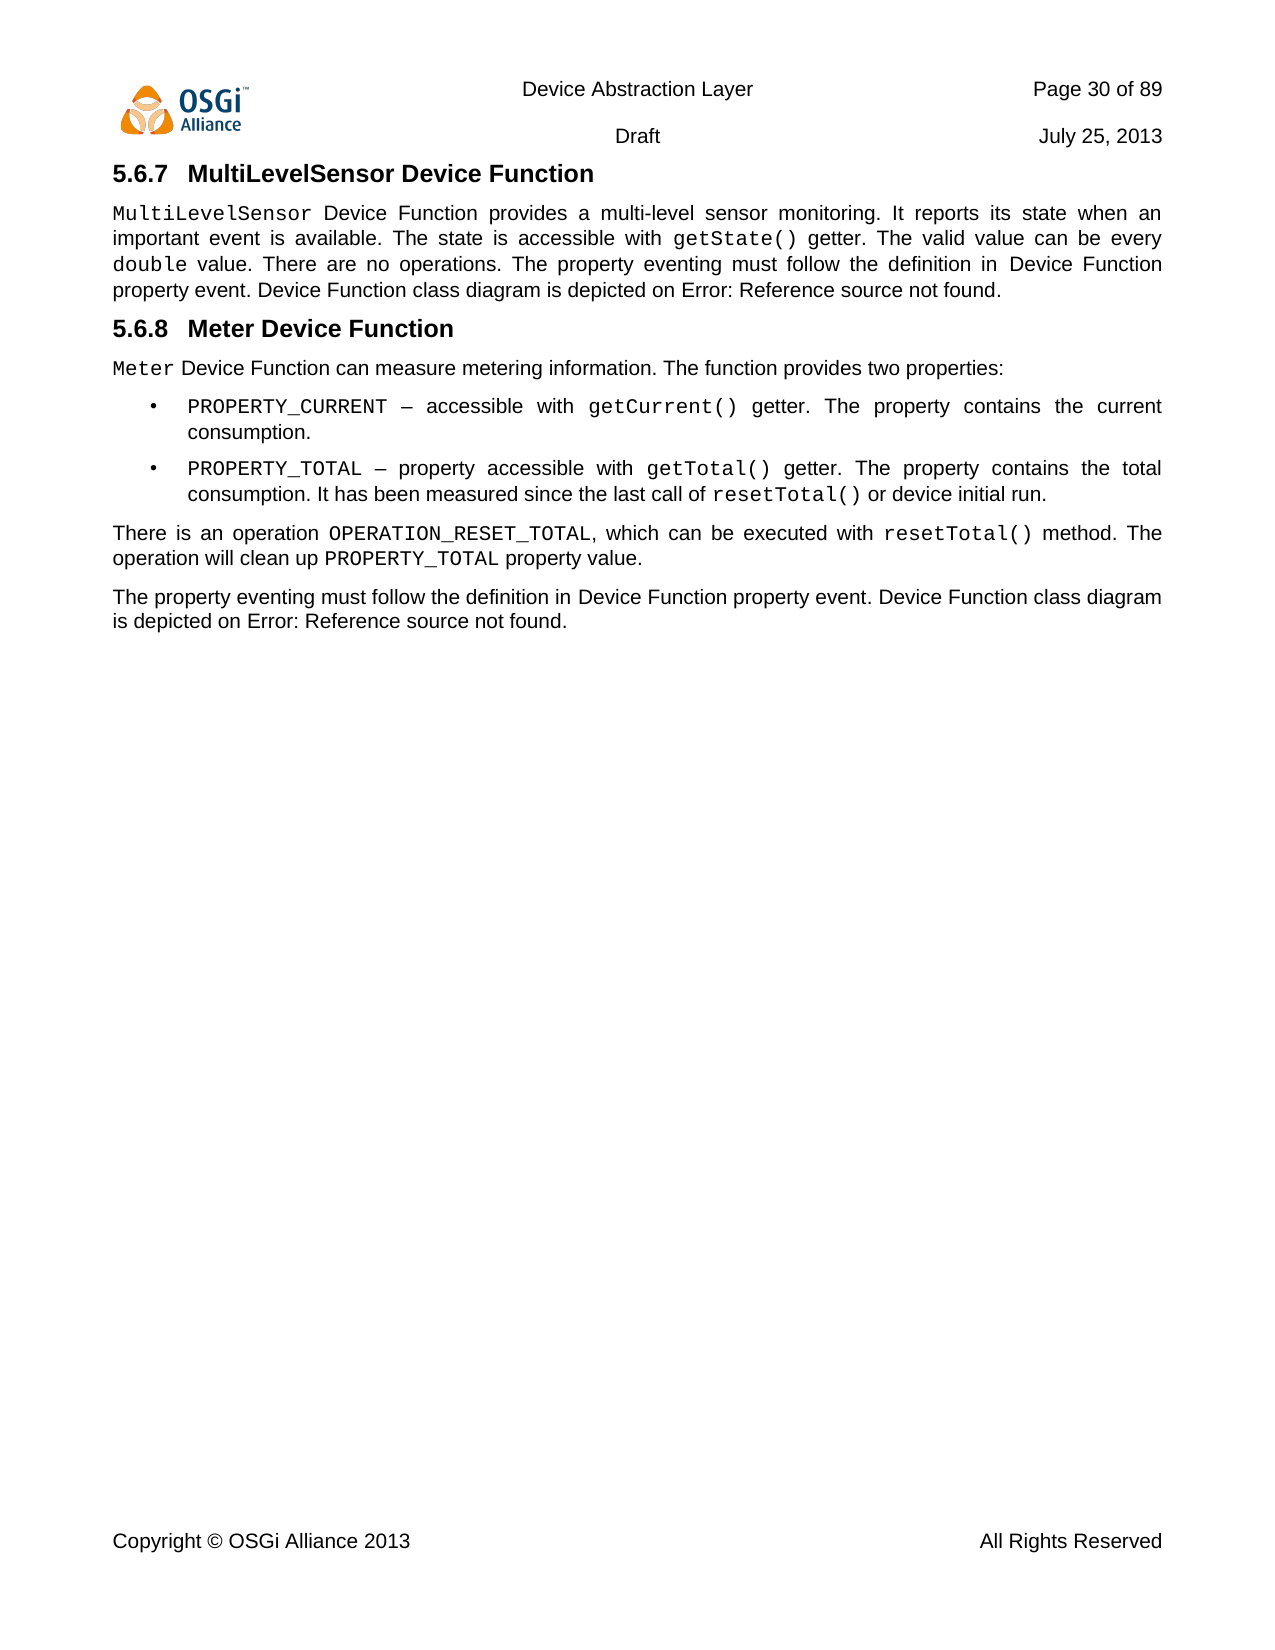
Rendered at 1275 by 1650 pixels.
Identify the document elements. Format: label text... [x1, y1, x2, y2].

text MultiLevelSensor Device Function provides a multi-level sensor monitoring. It reports its state when an important event is available. The state is accessible with getState() getter. The valid value can be every double value. There are no operations. The property eventing must follow the definition in Device Function property event. Device Function class diagram is depicted on Error: Reference source not found. [112, 200, 1162, 302]
subtitle Meter Device Function [112, 314, 1162, 343]
text There is an operation OPERATION_RESET_TOTAL, which can be executed with resetTotal() method. The operation will clean up PROPERTY_TOTAL property value. [112, 520, 1162, 572]
list PROPERTY_TOTAL – property accessible with getTotal() getter. The property contains the total consumption. It has been measured since the last call of resetTotal() or device initial run. [150, 456, 1162, 508]
picture [113, 78, 257, 142]
subtitle MultiLevelSensor Device Function [112, 159, 1162, 188]
text Meter Device Function can measure metering information. The function provides two properties: [112, 356, 1162, 381]
list PROPERTY_CURRENT – accessible with getCurrent() getter. The property contains the current consumption. [150, 394, 1162, 444]
text The property eventing must follow the definition in Device Function property event. Device Function class diagram is depicted on Error: Reference source not found. [112, 584, 1162, 632]
